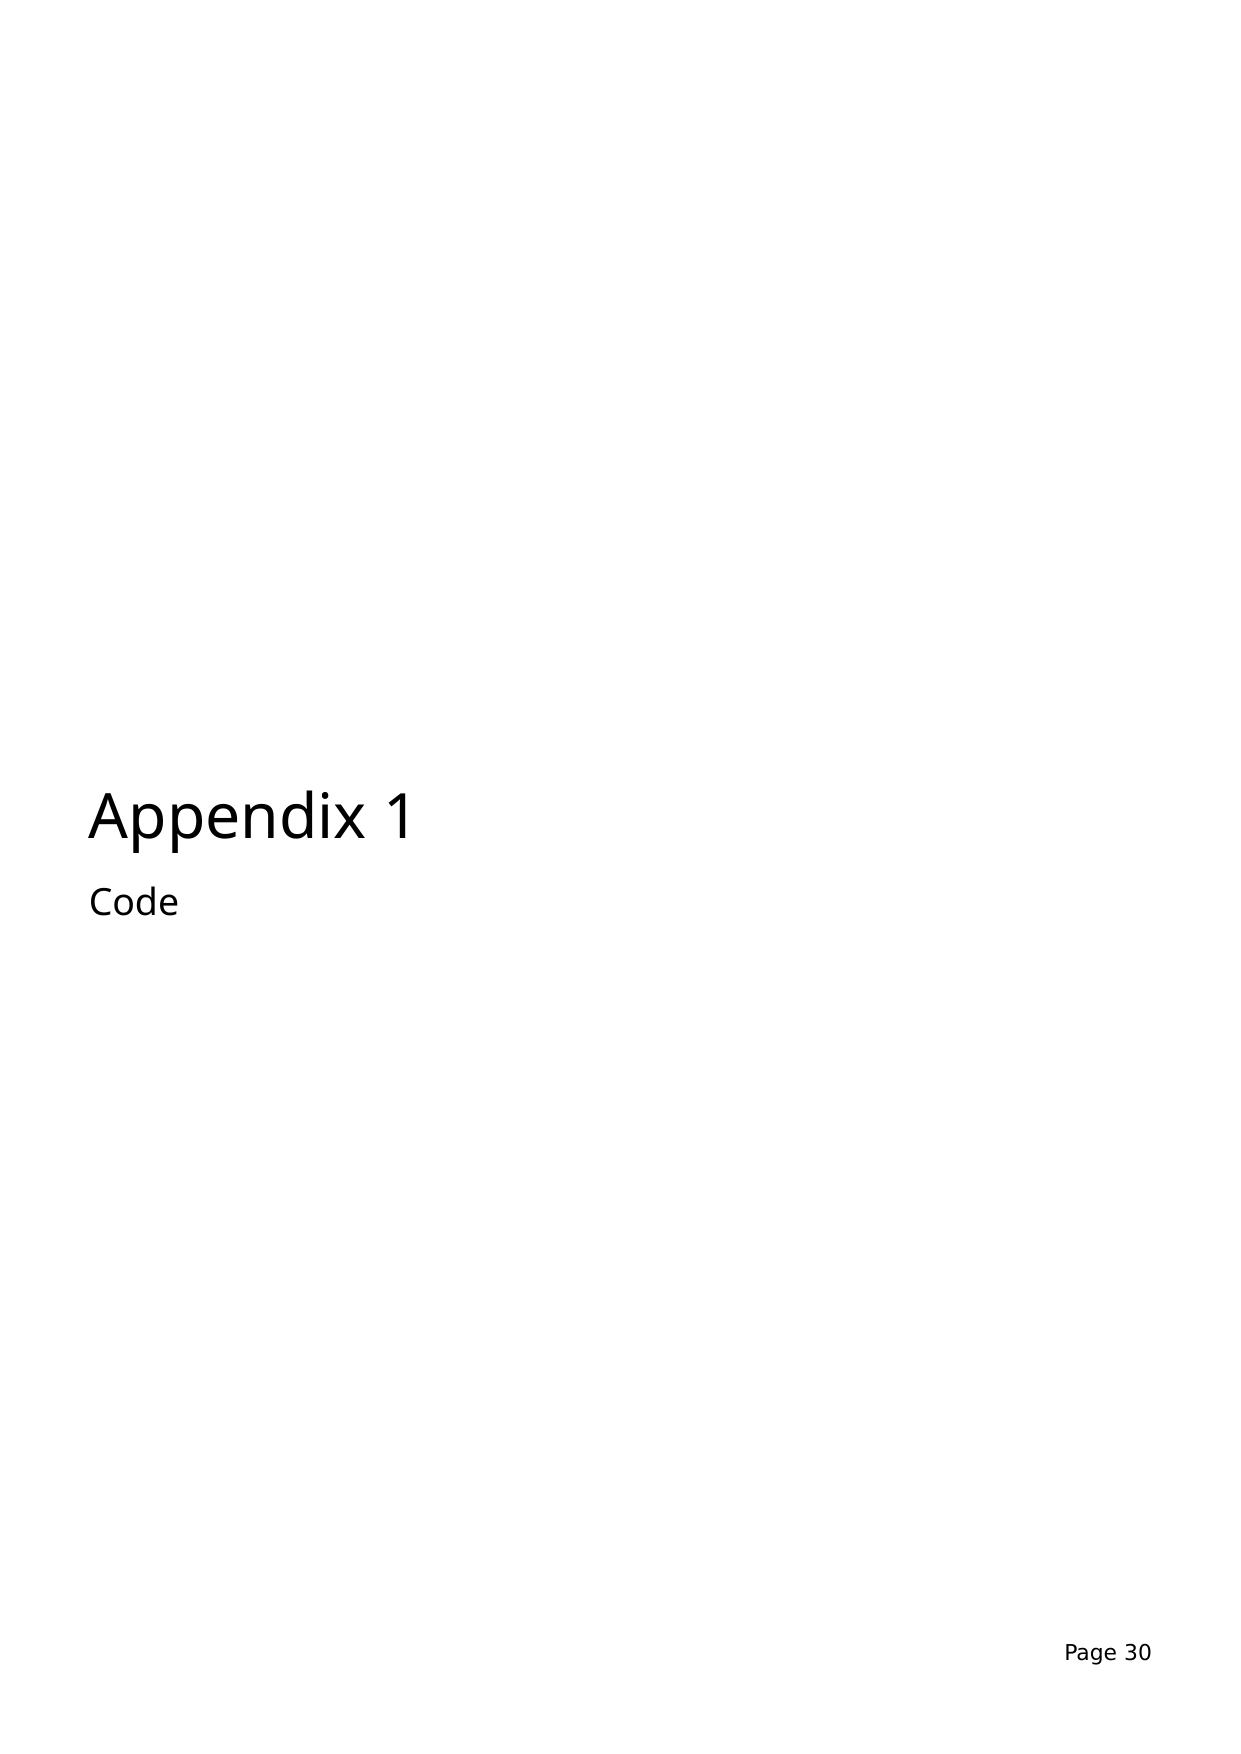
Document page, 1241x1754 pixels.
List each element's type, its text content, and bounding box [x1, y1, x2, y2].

title Appendix 1 [88, 771, 1152, 856]
subtitle Code [88, 875, 1152, 926]
